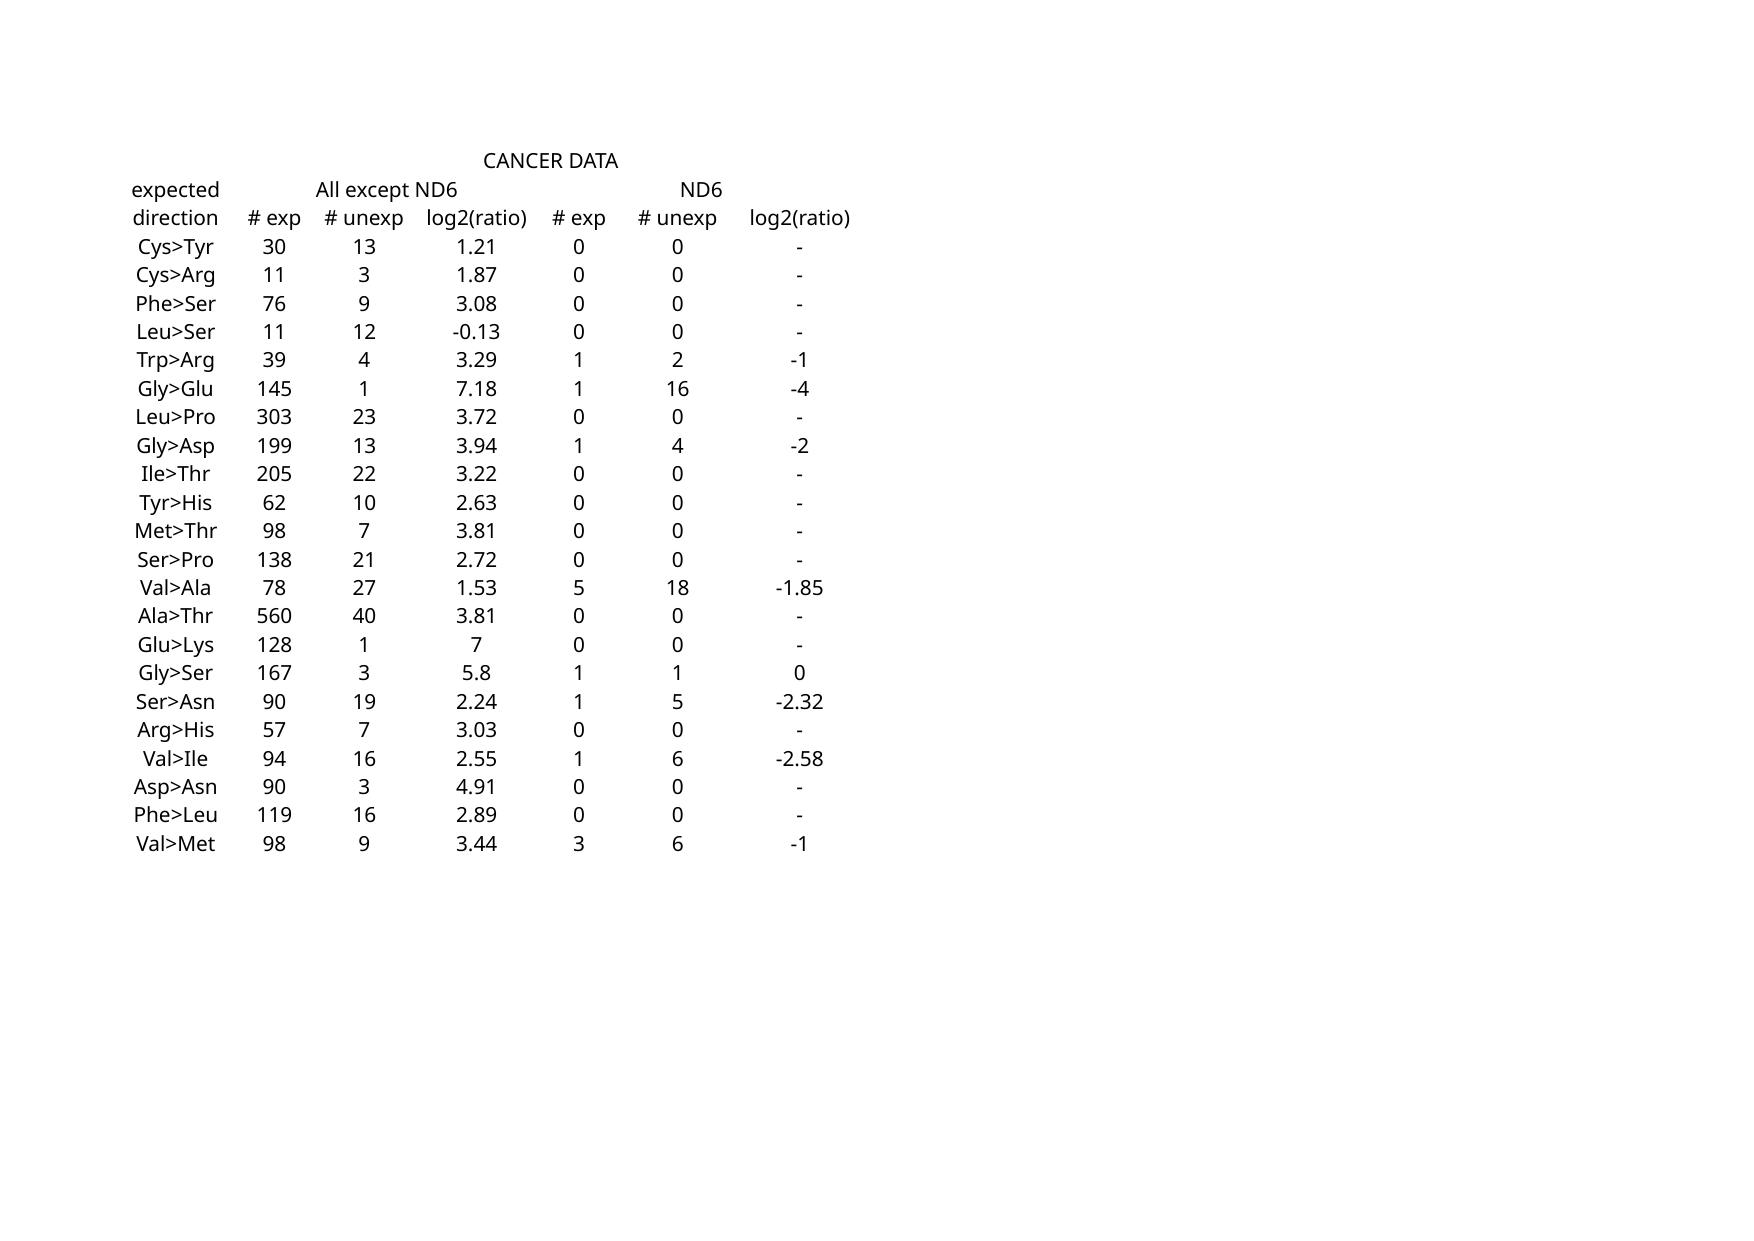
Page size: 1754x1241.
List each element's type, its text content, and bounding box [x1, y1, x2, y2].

table_cell 128 [236, 630, 312, 658]
table_header expected direction [115, 147, 236, 232]
table_cell - [734, 801, 865, 829]
table_cell - [734, 317, 865, 346]
table_cell 4.91 [416, 772, 537, 801]
table_cell # unexp [621, 204, 734, 232]
table_cell 0 [621, 488, 734, 516]
table_cell 145 [236, 374, 312, 402]
table_cell 0 [537, 801, 621, 829]
table_cell 62 [236, 488, 312, 516]
table_cell 303 [236, 403, 312, 431]
table_cell 4 [621, 431, 734, 459]
table_cell - [734, 602, 865, 630]
table_cell 3 [312, 659, 416, 687]
table_cell 0 [621, 715, 734, 744]
table_cell 0 [537, 516, 621, 545]
table_cell Ile>Thr [115, 459, 236, 488]
table_cell Gly>Asp [115, 431, 236, 459]
table_cell Ala>Thr [115, 602, 236, 630]
table_cell Val>Ala [115, 573, 236, 602]
table_cell 76 [236, 289, 312, 317]
table_cell 0 [537, 317, 621, 346]
table_cell Leu>Pro [115, 403, 236, 431]
table_cell - [734, 403, 865, 431]
table_cell 7.18 [416, 374, 537, 402]
table_cell - [734, 630, 865, 658]
table_cell 11 [236, 317, 312, 346]
table_cell 78 [236, 573, 312, 602]
table_cell -0.13 [416, 317, 537, 346]
table_cell log2(ratio) [416, 204, 537, 232]
table_cell 7 [312, 715, 416, 744]
table_cell 40 [312, 602, 416, 630]
table_cell 205 [236, 459, 312, 488]
table_cell Glu>Lys [115, 630, 236, 658]
table_cell - [734, 715, 865, 744]
table_cell -4 [734, 374, 865, 402]
table_cell Val>Met [115, 829, 236, 857]
table_cell 23 [312, 403, 416, 431]
table_cell 5 [537, 573, 621, 602]
table_cell 13 [312, 431, 416, 459]
table_cell Tyr>His [115, 488, 236, 516]
table_cell 7 [416, 630, 537, 658]
table_cell log2(ratio) [734, 204, 865, 232]
table_cell - [734, 289, 865, 317]
table_cell - [734, 545, 865, 573]
table_cell Ser>Pro [115, 545, 236, 573]
table_cell 1 [537, 431, 621, 459]
table_cell # exp [537, 204, 621, 232]
table_cell Phe>Leu [115, 801, 236, 829]
table_cell -2.58 [734, 744, 865, 772]
table_cell 2.72 [416, 545, 537, 573]
table_cell 1 [537, 659, 621, 687]
table_cell 0 [621, 459, 734, 488]
table_cell -1.85 [734, 573, 865, 602]
table_cell 0 [621, 772, 734, 801]
table_cell 39 [236, 346, 312, 374]
table_cell - [734, 772, 865, 801]
table_cell 3.44 [416, 829, 537, 857]
table_cell 94 [236, 744, 312, 772]
table_cell 0 [621, 232, 734, 260]
table_cell 0 [537, 715, 621, 744]
table_cell 199 [236, 431, 312, 459]
table_cell 0 [537, 545, 621, 573]
table_cell All except ND6 [236, 175, 537, 203]
table_cell - [734, 488, 865, 516]
table_cell Ser>Asn [115, 687, 236, 715]
table_cell 6 [621, 829, 734, 857]
table_cell 3.81 [416, 602, 537, 630]
table_cell 1 [537, 744, 621, 772]
table_cell 0 [537, 602, 621, 630]
table_cell Phe>Ser [115, 289, 236, 317]
table_cell 1 [312, 630, 416, 658]
table_cell 1.87 [416, 260, 537, 289]
table_header CANCER DATA [236, 147, 865, 175]
table_cell 0 [537, 232, 621, 260]
table_cell 16 [312, 801, 416, 829]
table_cell 18 [621, 573, 734, 602]
table_cell 21 [312, 545, 416, 573]
table_cell 0 [537, 459, 621, 488]
table_cell 3.94 [416, 431, 537, 459]
table_cell - [734, 232, 865, 260]
table_cell Gly>Glu [115, 374, 236, 402]
table_cell 3.29 [416, 346, 537, 374]
table_cell 27 [312, 573, 416, 602]
table_cell 1.53 [416, 573, 537, 602]
table_cell 98 [236, 829, 312, 857]
table_cell 90 [236, 687, 312, 715]
table_cell 3 [312, 260, 416, 289]
table_cell 0 [734, 659, 865, 687]
table_cell Cys>Arg [115, 260, 236, 289]
table_cell - [734, 260, 865, 289]
table_cell - [734, 516, 865, 545]
table_cell 16 [621, 374, 734, 402]
table_cell 0 [537, 488, 621, 516]
table_cell 1.21 [416, 232, 537, 260]
table_cell 560 [236, 602, 312, 630]
table_cell 2.24 [416, 687, 537, 715]
table_cell 12 [312, 317, 416, 346]
table_cell 3.08 [416, 289, 537, 317]
table_cell 0 [537, 289, 621, 317]
table_cell Trp>Arg [115, 346, 236, 374]
table_cell 5 [621, 687, 734, 715]
table_cell 9 [312, 829, 416, 857]
table_cell # exp [236, 204, 312, 232]
table_cell 0 [621, 516, 734, 545]
table_cell 3 [537, 829, 621, 857]
table_cell 16 [312, 744, 416, 772]
table_cell 138 [236, 545, 312, 573]
table_cell 1 [312, 374, 416, 402]
table_cell 0 [621, 602, 734, 630]
table_cell Cys>Tyr [115, 232, 236, 260]
table_cell 5.8 [416, 659, 537, 687]
table_cell Gly>Ser [115, 659, 236, 687]
table_cell 119 [236, 801, 312, 829]
table_cell ND6 [537, 175, 865, 203]
table_cell 1 [621, 659, 734, 687]
table_cell 22 [312, 459, 416, 488]
table_cell 6 [621, 744, 734, 772]
table_cell 0 [621, 801, 734, 829]
table_cell 3 [312, 772, 416, 801]
table_cell Asp>Asn [115, 772, 236, 801]
table_cell 0 [621, 317, 734, 346]
table_cell 0 [621, 403, 734, 431]
table_cell 0 [537, 630, 621, 658]
table_cell 3.72 [416, 403, 537, 431]
table_cell 90 [236, 772, 312, 801]
table_cell 2.55 [416, 744, 537, 772]
table_cell 0 [621, 630, 734, 658]
table_cell 13 [312, 232, 416, 260]
table_cell 1 [537, 346, 621, 374]
table_cell 0 [621, 260, 734, 289]
table_cell 0 [537, 403, 621, 431]
table_cell 0 [537, 772, 621, 801]
table_cell Val>Ile [115, 744, 236, 772]
table_cell 11 [236, 260, 312, 289]
table_cell -2 [734, 431, 865, 459]
table_cell 2.89 [416, 801, 537, 829]
table_cell 30 [236, 232, 312, 260]
table_cell 1 [537, 374, 621, 402]
table_cell 1 [537, 687, 621, 715]
table_cell 3.22 [416, 459, 537, 488]
table_cell 0 [537, 260, 621, 289]
table_cell -2.32 [734, 687, 865, 715]
table_cell 2.63 [416, 488, 537, 516]
table_cell Leu>Ser [115, 317, 236, 346]
table_cell 167 [236, 659, 312, 687]
table_cell 3.03 [416, 715, 537, 744]
table_cell 4 [312, 346, 416, 374]
table_cell -1 [734, 346, 865, 374]
table_cell 0 [621, 289, 734, 317]
table_cell -1 [734, 829, 865, 857]
table_cell 0 [621, 545, 734, 573]
table_cell 2 [621, 346, 734, 374]
table_cell Met>Thr [115, 516, 236, 545]
table_cell Arg>His [115, 715, 236, 744]
table_cell 9 [312, 289, 416, 317]
table_cell 57 [236, 715, 312, 744]
table_cell - [734, 459, 865, 488]
table_cell 7 [312, 516, 416, 545]
table_cell # unexp [312, 204, 416, 232]
table_cell 19 [312, 687, 416, 715]
table_cell 10 [312, 488, 416, 516]
table_cell 3.81 [416, 516, 537, 545]
table_cell 98 [236, 516, 312, 545]
